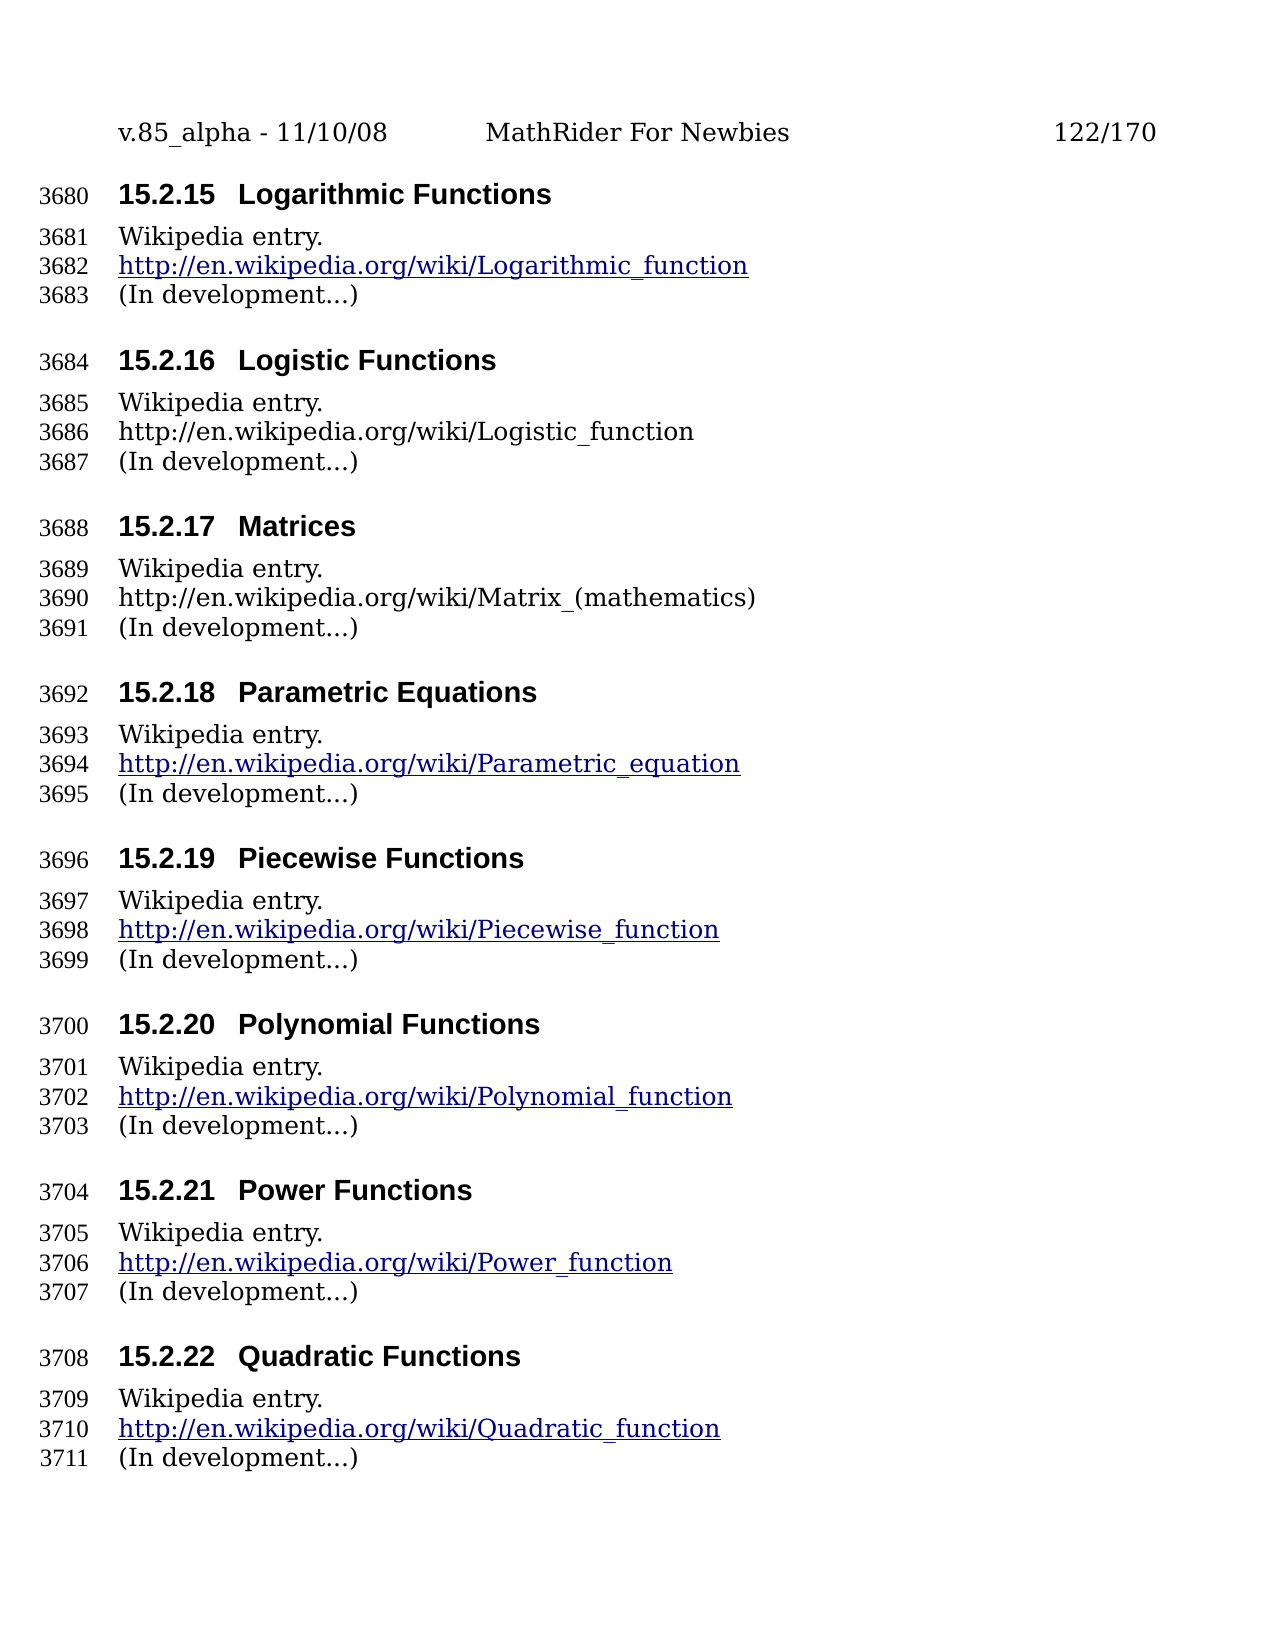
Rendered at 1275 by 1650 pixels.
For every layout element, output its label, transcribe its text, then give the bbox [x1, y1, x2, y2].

text Wikipedia entry. [118, 1384, 1157, 1414]
text Wikipedia entry. [118, 720, 1157, 749]
subtitle Matrices [118, 509, 1157, 542]
subtitle Logistic Functions [118, 343, 1157, 376]
text (In development...) [118, 1277, 1157, 1306]
text (In development...) [118, 613, 1157, 642]
text Wikipedia entry. [118, 388, 1157, 417]
text Wikipedia entry. [118, 222, 1157, 251]
text Wikipedia entry. [118, 1052, 1157, 1082]
text http://en.wikipedia.org/wiki/Power_function [118, 1248, 1157, 1277]
text http://en.wikipedia.org/wiki/Quadratic_function [118, 1414, 1157, 1443]
text (In development...) [118, 1443, 1157, 1472]
subtitle Logarithmic Functions [118, 177, 1157, 210]
text http://en.wikipedia.org/wiki/Piecewise_function [118, 916, 1157, 945]
text (In development...) [118, 945, 1157, 974]
subtitle Piecewise Functions [118, 841, 1157, 874]
text (In development...) [118, 281, 1157, 310]
text http://en.wikipedia.org/wiki/Polynomial_function [118, 1082, 1157, 1111]
text (In development...) [118, 447, 1157, 476]
text http://en.wikipedia.org/wiki/Matrix_(mathematics) [118, 583, 1157, 613]
text (In development...) [118, 1111, 1157, 1140]
text Wikipedia entry. [118, 886, 1157, 916]
text http://en.wikipedia.org/wiki/Logarithmic_function [118, 251, 1157, 281]
subtitle Parametric Equations [118, 675, 1157, 708]
text Wikipedia entry. [118, 1218, 1157, 1248]
subtitle Polynomial Functions [118, 1007, 1157, 1041]
text http://en.wikipedia.org/wiki/Parametric_equation [118, 749, 1157, 779]
subtitle Quadratic Functions [118, 1339, 1157, 1373]
subtitle Power Functions [118, 1173, 1157, 1207]
text (In development...) [118, 779, 1157, 808]
text http://en.wikipedia.org/wiki/Logistic_function [118, 417, 1157, 447]
text Wikipedia entry. [118, 554, 1157, 583]
